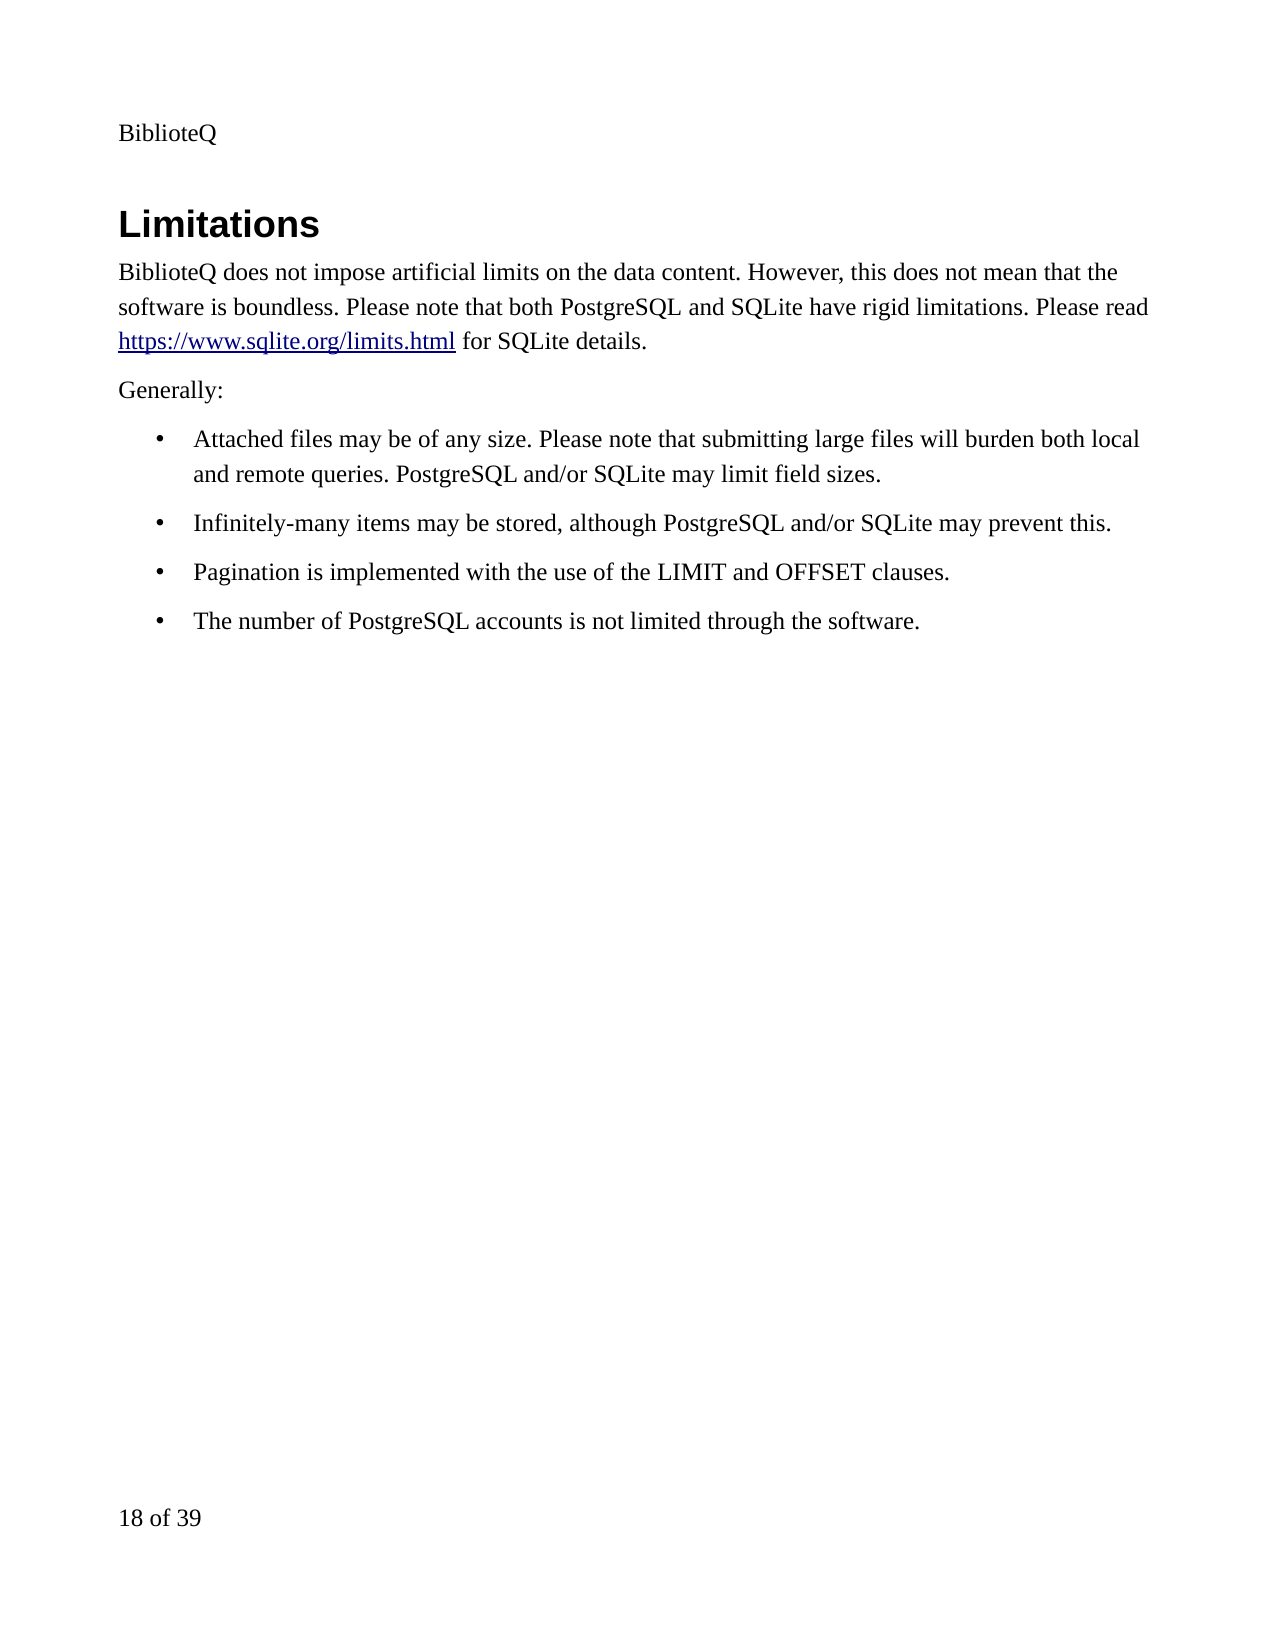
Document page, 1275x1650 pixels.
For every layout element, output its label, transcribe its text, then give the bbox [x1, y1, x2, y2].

list Pagination is implemented with the use of the LIMIT and OFFSET clauses. [156, 557, 1157, 586]
list Attached files may be of any size. Please note that submitting large files will burden both local and remote queries. PostgreSQL and/or SQLite may limit field sizes. [156, 424, 1157, 488]
subtitle Limitations [118, 201, 1157, 245]
list Infinitely-many items may be stored, although PostgreSQL and/or SQLite may prevent this. [156, 508, 1157, 537]
text Generally: [118, 376, 1157, 404]
text BiblioteQ does not impose artificial limits on the data content. However, this does not mean that the software is boundless. Please note that both PostgreSQL and SQLite have rigid limitations. Please read https://www.sqlite.org/limits.html for SQLite details. [118, 257, 1157, 355]
list The number of PostgreSQL accounts is not limited through the software. [156, 606, 1157, 635]
